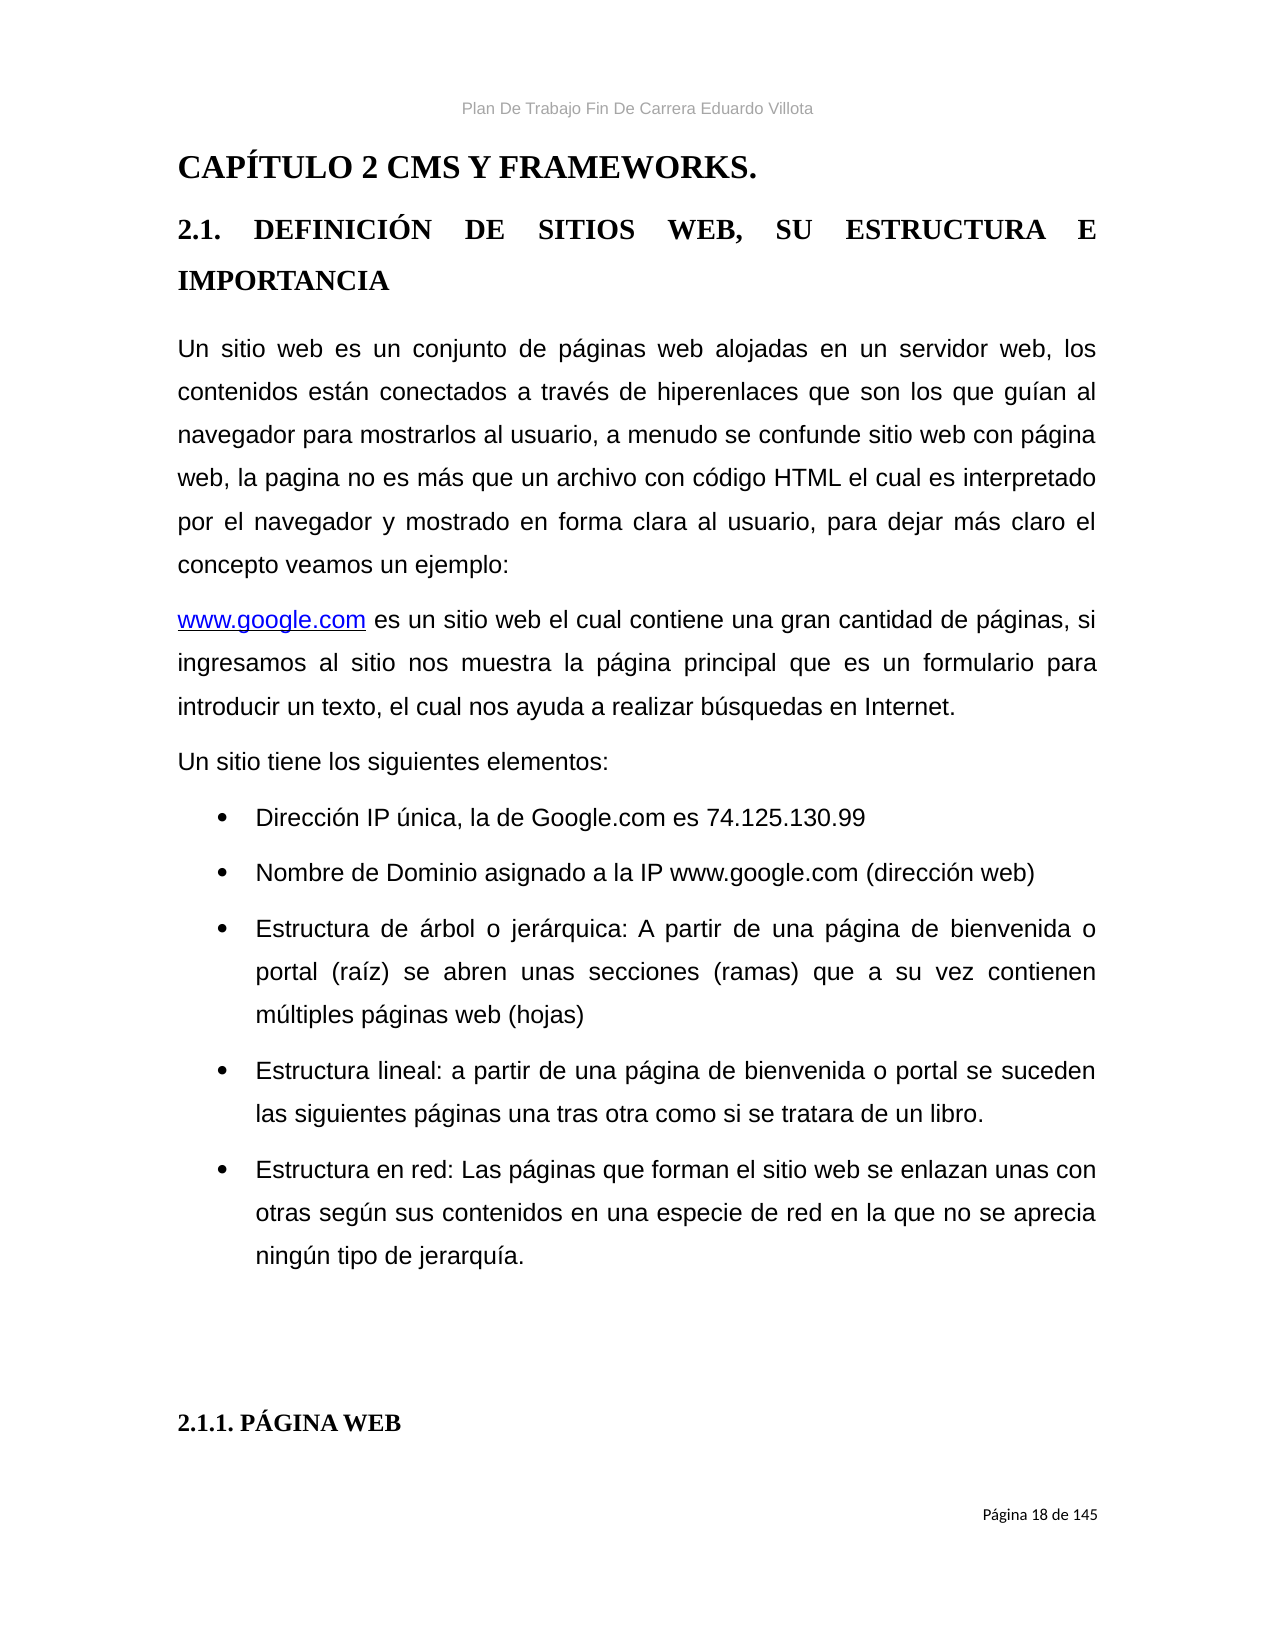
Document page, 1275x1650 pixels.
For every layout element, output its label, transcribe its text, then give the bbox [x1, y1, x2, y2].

list Estructura en red: Las páginas que forman el sitio web se enlazan unas con otras según sus contenidos en una especie de red en la que no se aprecia ningún tipo de jerarquía. [218, 1155, 1098, 1270]
text www.google.com es un sitio web el cual contiene una gran cantidad de páginas, si ingresamos al sitio nos muestra la página principal que es un formulario para introducir un texto, el cual nos ayuda a realizar búsquedas en Internet. [177, 605, 1098, 720]
text CAPÍTULO 2 CMS Y FRAMEWORKS. [177, 148, 1098, 186]
text Un sitio web es un conjunto de páginas web alojadas en un servidor web, los contenidos están conectados a través de hiperenlaces que son los que guían al navegador para mostrarlos al usuario, a menudo se confunde sitio web con página web, la pagina no es más que un archivo con código HTML el cual es interpretado por el navegador y mostrado en forma clara al usuario, para dejar más claro el concepto veamos un ejemplo: [177, 334, 1098, 578]
text Un sitio tiene los siguientes elementos: [177, 747, 1098, 776]
text 2.1.1. PÁGINA WEB [177, 1408, 1098, 1437]
list Nombre de Dominio asignado a la IP www.google.com (dirección web) [218, 858, 1098, 887]
list Estructura de árbol o jerárquica: A partir de una página de bienvenida o portal (raíz) se abren unas secciones (ramas) que a su vez contienen múltiples páginas web (hojas) [218, 914, 1098, 1029]
list Dirección IP única, la de Google.com es 74.125.130.99 [218, 803, 1098, 832]
text 2.1. DEFINICIÓN DE SITIOS WEB, SU ESTRUCTURA E IMPORTANCIA [177, 212, 1098, 296]
list Estructura lineal: a partir de una página de bienvenida o portal se suceden las siguientes páginas una tras otra como si se tratara de un libro. [218, 1056, 1098, 1128]
